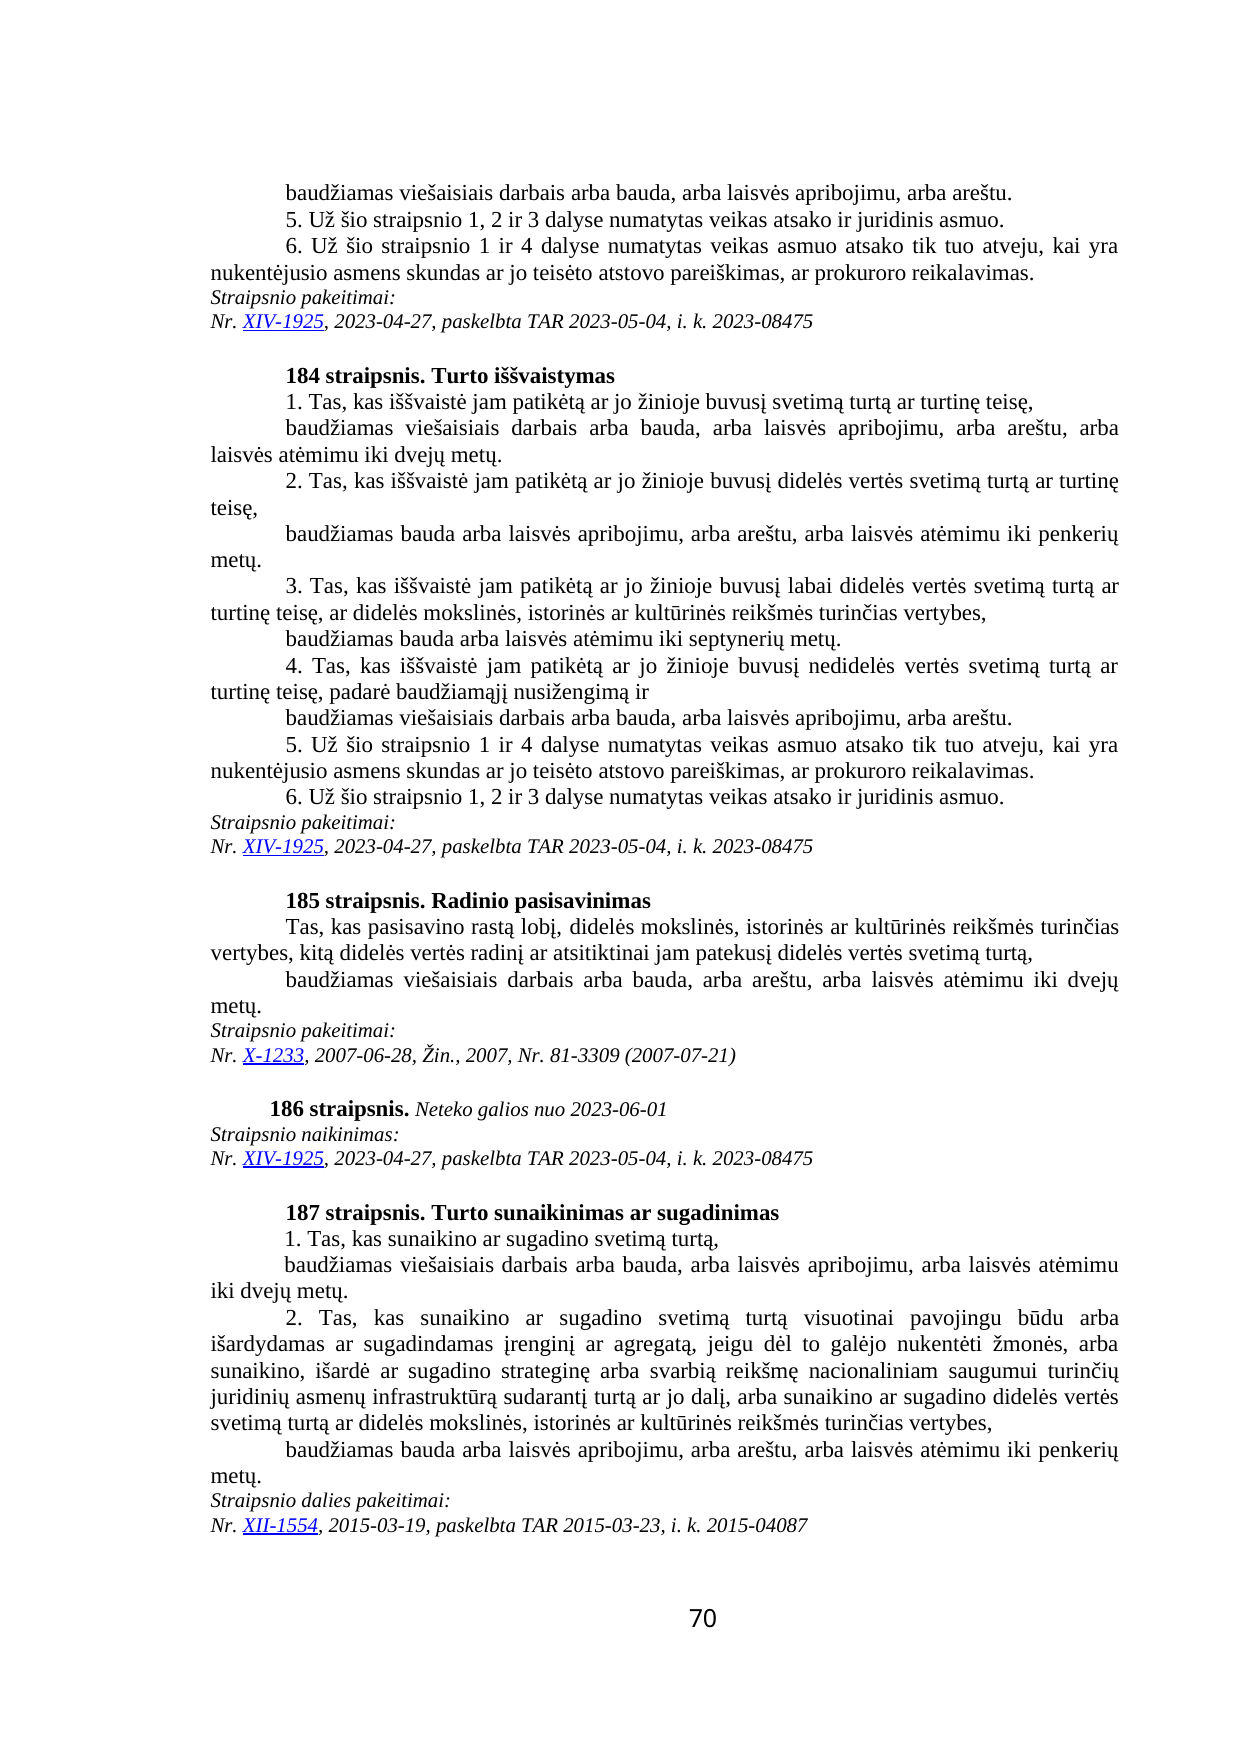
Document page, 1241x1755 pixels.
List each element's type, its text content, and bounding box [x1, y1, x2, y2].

text 1. Tas, kas sunaikino ar sugadino svetimą turtą, [210, 1225, 1120, 1251]
text 185 straipsnis. Radinio pasisavinimas [210, 887, 1120, 913]
text 6. Už šio straipsnio 1 ir 4 dalyse numatytas veikas asmuo atsako tik tuo atveju, kai yra nukentėjusio asmens skundas ar jo teisėto atstovo pareiškimas, ar prokuroro reikalavimas. [210, 232, 1120, 285]
text Straipsnio naikinimas: [210, 1122, 1120, 1146]
text 4. Tas, kas iššvaistė jam patikėtą ar jo žinioje buvusį nedidelės vertės svetimą turtą ar turtinę teisę, padarė baudžiamąjį nusižengimą ir [210, 652, 1120, 704]
text baudžiamas viešaisiais darbais arba bauda, arba laisvės apribojimu, arba areštu. [210, 704, 1120, 731]
text Tas, kas pasisavino rastą lobį, didelės mokslinės, istorinės ar kultūrinės reikšmės turinčias vertybes, kitą didelės vertės radinį ar atsitiktinai jam patekusį didelės vertės svetimą turtą, [210, 913, 1120, 966]
text 5. Už šio straipsnio 1, 2 ir 3 dalyse numatytas veikas atsako ir juridinis asmuo. [210, 206, 1120, 232]
text 5. Už šio straipsnio 1 ir 4 dalyse numatytas veikas asmuo atsako tik tuo atveju, kai yra nukentėjusio asmens skundas ar jo teisėto atstovo pareiškimas, ar prokuroro reikalavimas. [210, 731, 1120, 783]
text 187 straipsnis. Turto sunaikinimas ar sugadinimas [210, 1198, 1120, 1225]
text Nr. XIV-1925, 2023-04-27, paskelbta TAR 2023-05-04, i. k. 2023-08475 [210, 1146, 1120, 1170]
text 1. Tas, kas iššvaistė jam patikėtą ar jo žinioje buvusį svetimą turtą ar turtinę teisę, [210, 388, 1120, 414]
text 3. Tas, kas iššvaistė jam patikėtą ar jo žinioje buvusį labai didelės vertės svetimą turtą ar turtinę teisę, ar didelės mokslinės, istorinės ar kultūrinės reikšmės turinčias vertybes, [210, 573, 1120, 625]
text baudžiamas viešaisiais darbais arba bauda, arba areštu, arba laisvės atėmimu iki dvejų metų. [210, 966, 1120, 1018]
text Nr. XIV-1925, 2023-04-27, paskelbta TAR 2023-05-04, i. k. 2023-08475 [210, 309, 1120, 333]
text Nr. X-1233, 2007-06-28, Žin., 2007, Nr. 81-3309 (2007-07-21) [210, 1042, 1120, 1067]
text 186 straipsnis. Neteko galios nuo 2023-06-01 [210, 1095, 1120, 1122]
text baudžiamas bauda arba laisvės apribojimu, arba areštu, arba laisvės atėmimu iki penkerių metų. [210, 1436, 1120, 1488]
text Nr. XIV-1925, 2023-04-27, paskelbta TAR 2023-05-04, i. k. 2023-08475 [210, 834, 1120, 858]
text 6. Už šio straipsnio 1, 2 ir 3 dalyse numatytas veikas atsako ir juridinis asmuo. [210, 783, 1120, 810]
text Straipsnio pakeitimai: [210, 810, 1120, 834]
text Nr. XII-1554, 2015-03-19, paskelbta TAR 2015-03-23, i. k. 2015-04087 [210, 1512, 1120, 1537]
text baudžiamas viešaisiais darbais arba bauda, arba laisvės apribojimu, arba laisvės atėmimu iki dvejų metų. [210, 1251, 1120, 1304]
text 184 straipsnis. Turto iššvaistymas [210, 362, 1120, 388]
text baudžiamas viešaisiais darbais arba bauda, arba laisvės apribojimu, arba areštu. [210, 179, 1120, 206]
text Straipsnio dalies pakeitimai: [210, 1488, 1120, 1512]
text 2. Tas, kas sunaikino ar sugadino svetimą turtą visuotinai pavojingu būdu arba išardydamas ar sugadindamas įrenginį ar agregatą, jeigu dėl to galėjo nukentėti žmonės, arba sunaikino, išardė ar sugadino strateginę arba svarbią reikšmę nacionaliniam saugumui turinčių juridinių asmenų infrastruktūrą sudarantį turtą ar jo dalį, arba sunaikino ar sugadino didelės vertės svetimą turtą ar didelės mokslinės, istorinės ar kultūrinės reikšmės turinčias vertybes, [210, 1304, 1120, 1436]
text baudžiamas viešaisiais darbais arba bauda, arba laisvės apribojimu, arba areštu, arba laisvės atėmimu iki dvejų metų. [210, 414, 1120, 467]
text Straipsnio pakeitimai: [210, 1018, 1120, 1042]
text Straipsnio pakeitimai: [210, 285, 1120, 309]
text 2. Tas, kas iššvaistė jam patikėtą ar jo žinioje buvusį didelės vertės svetimą turtą ar turtinę teisę, [210, 467, 1120, 520]
text baudžiamas bauda arba laisvės atėmimu iki septynerių metų. [210, 625, 1120, 652]
text baudžiamas bauda arba laisvės apribojimu, arba areštu, arba laisvės atėmimu iki penkerių metų. [210, 520, 1120, 573]
